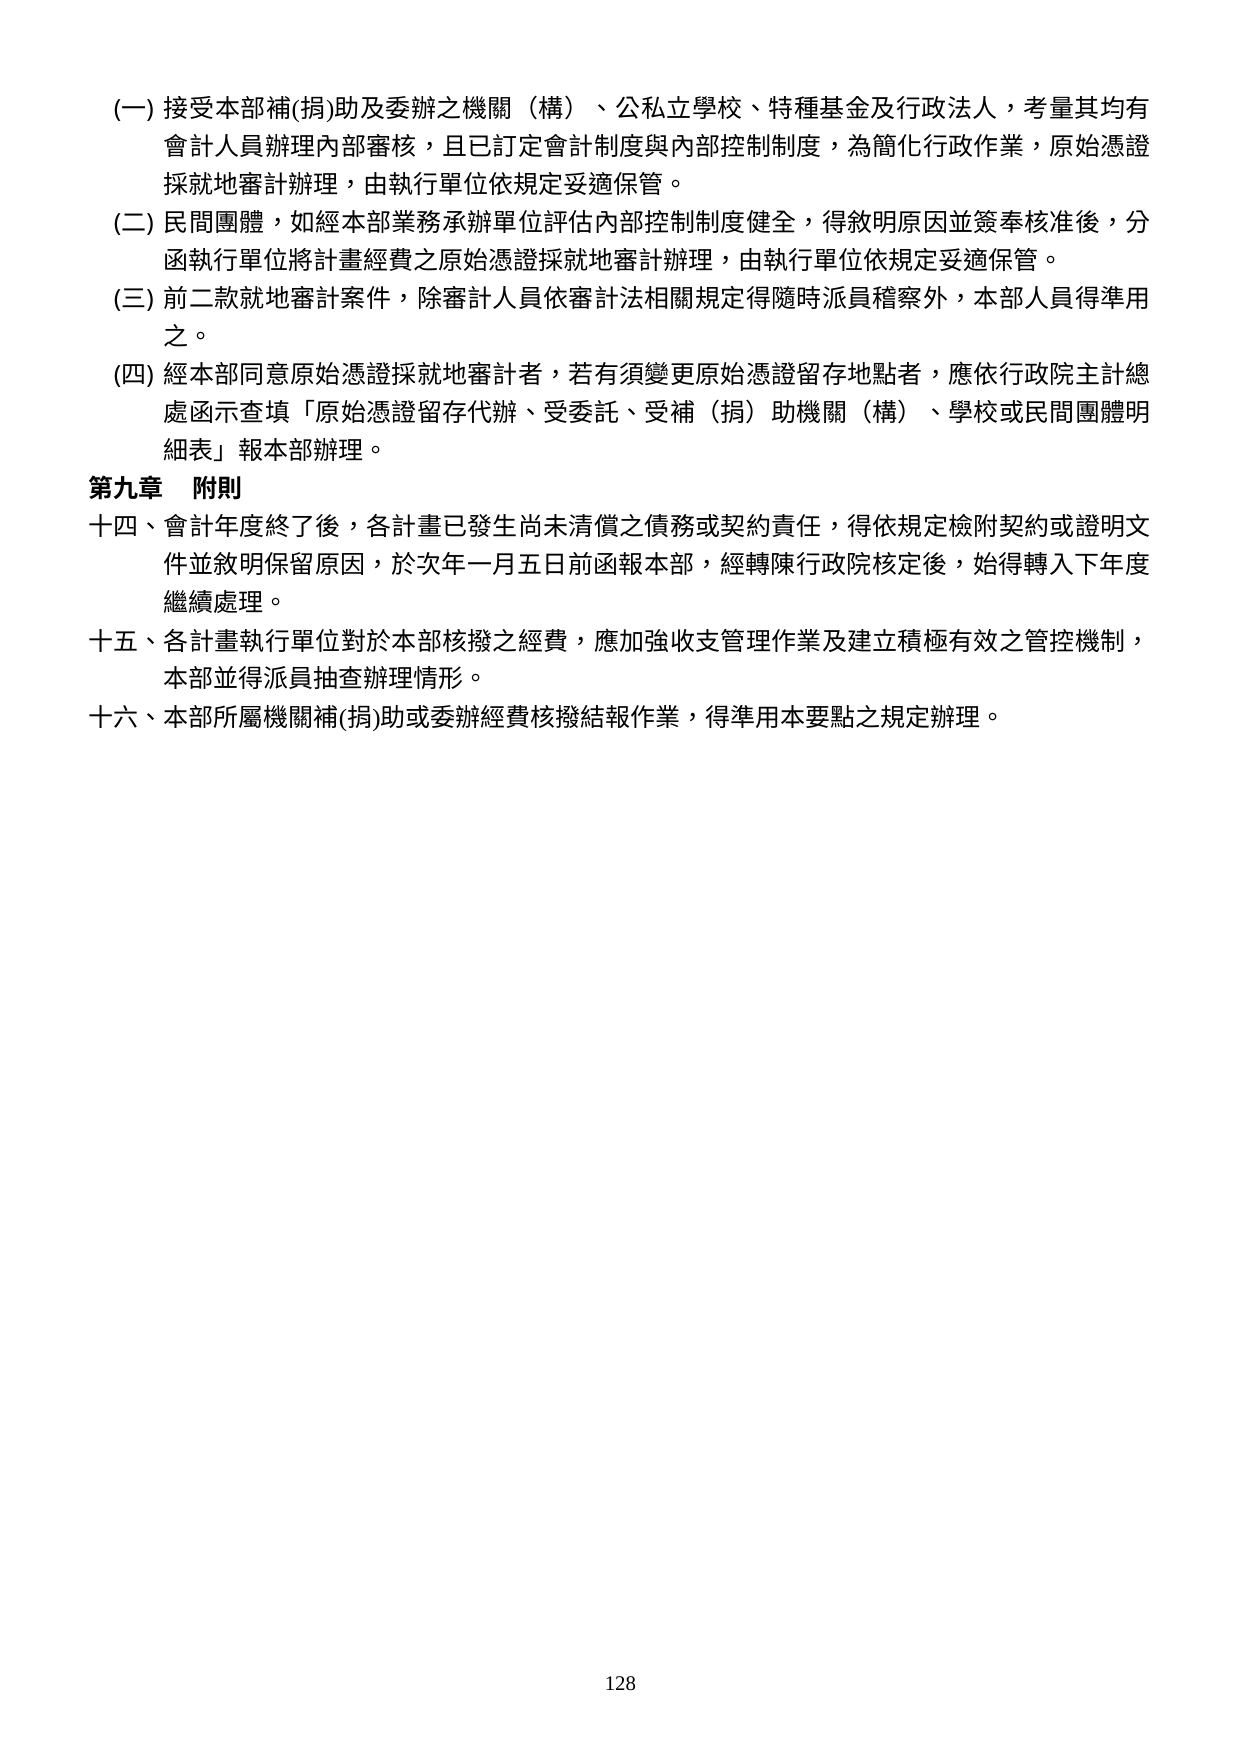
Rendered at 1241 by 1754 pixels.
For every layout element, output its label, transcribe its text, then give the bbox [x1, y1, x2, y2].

list 會計年度終了後，各計畫已發生尚未清償之債務或契約責任，得依規定檢附契約或證明文件並敘明保留原因，於次年一月五日前函報本部，經轉陳行政院核定後，始得轉入下年度繼續處理。 [89, 507, 1152, 619]
list 經本部同意原始憑證採就地審計者，若有須變更原始憑證留存地點者，應依行政院主計總處函示查填「原始憑證留存代辦、受委託、受補（捐）助機關（構）、學校或民間團體明細表」報本部辦理。 [114, 355, 1152, 467]
list 各計畫執行單位對於本部核撥之經費，應加強收支管理作業及建立積極有效之管控機制，本部並得派員抽查辦理情形。 [89, 621, 1152, 695]
list 接受本部補(捐)助及委辦之機關（構）、公私立學校、特種基金及行政法人，考量其均有會計人員辦理內部審核，且已訂定會計制度與內部控制制度，為簡化行政作業，原始憑證採就地審計辦理，由執行單位依規定妥適保管。 [114, 89, 1152, 201]
text 第九章 附則 [89, 469, 1007, 505]
list 本部所屬機關補(捐)助或委辦經費核撥結報作業，得準用本要點之規定辦理。 [89, 697, 1152, 733]
list 民間團體，如經本部業務承辦單位評估內部控制制度健全，得敘明原因並簽奉核准後，分函執行單位將計畫經費之原始憑證採就地審計辦理，由執行單位依規定妥適保管。 [114, 203, 1152, 277]
list 前二款就地審計案件，除審計人員依審計法相關規定得隨時派員稽察外，本部人員得準用之。 [114, 279, 1152, 353]
